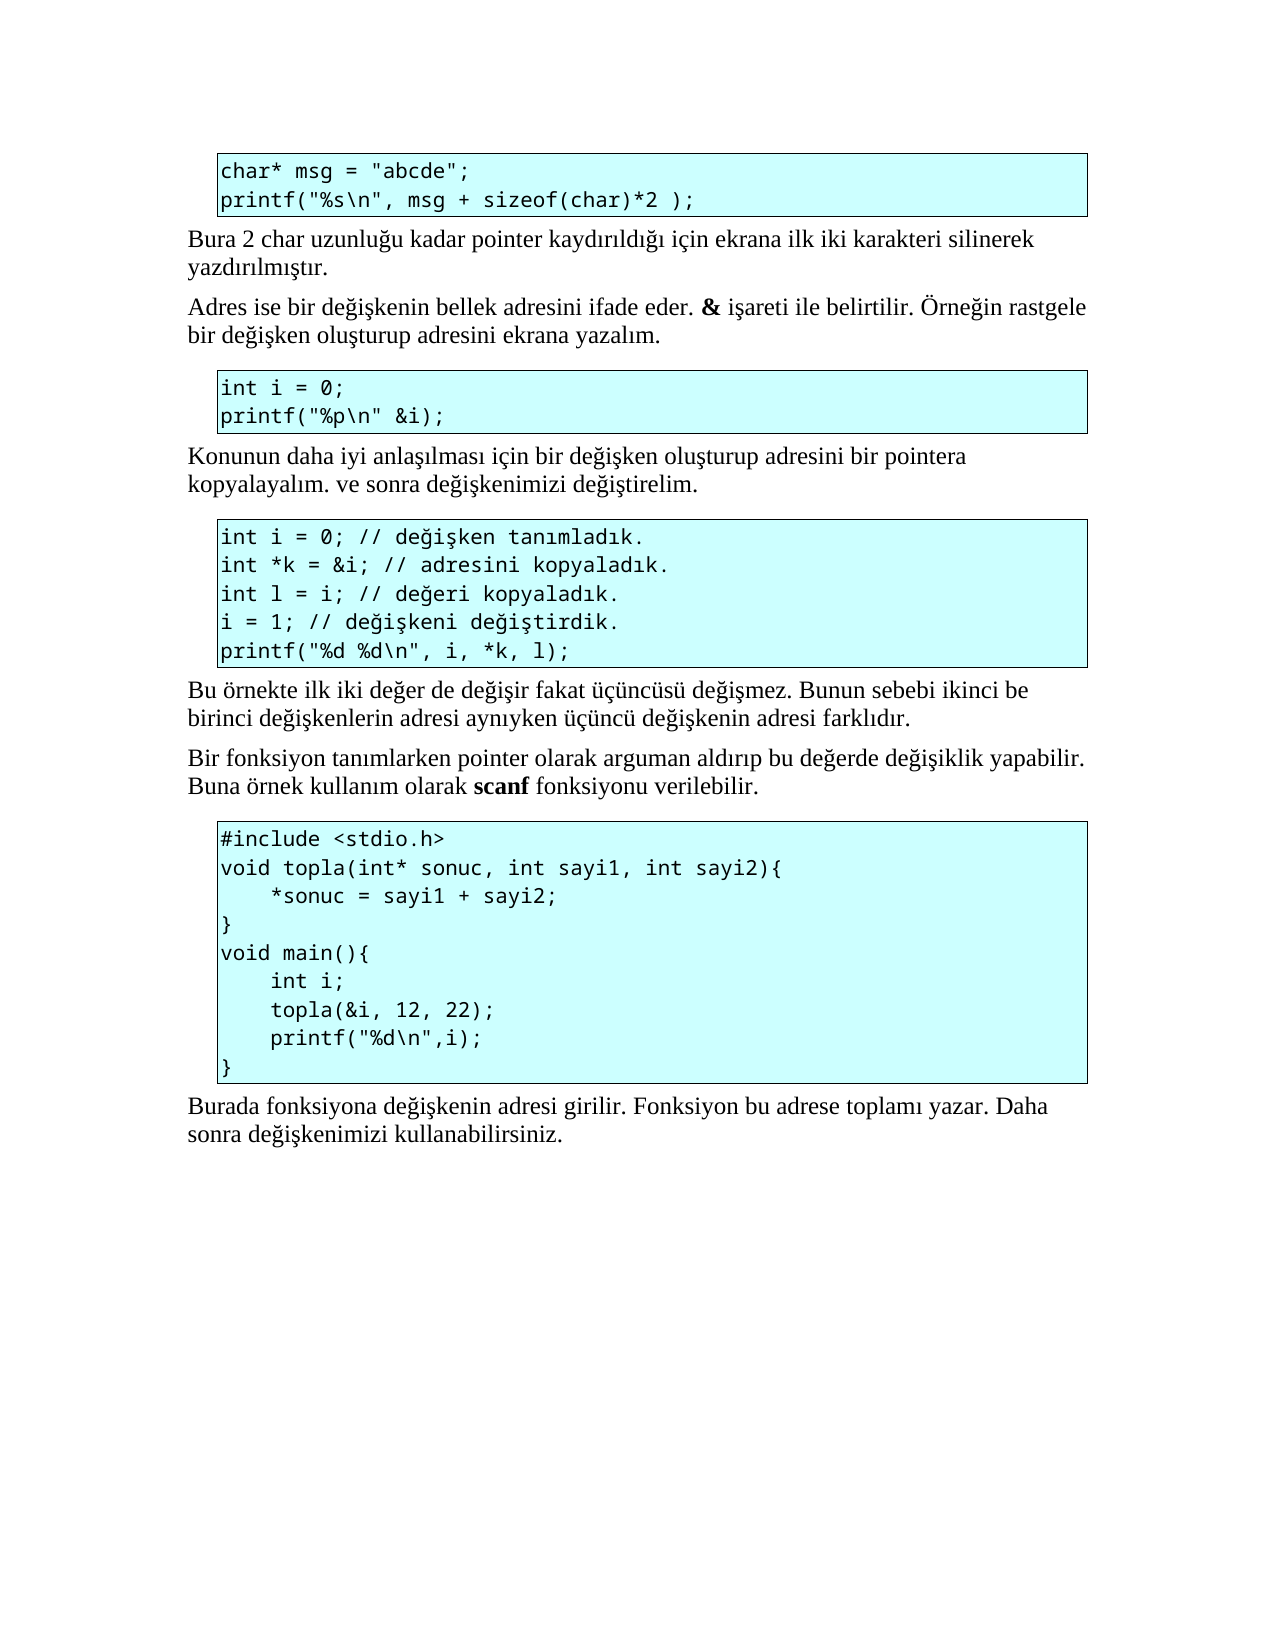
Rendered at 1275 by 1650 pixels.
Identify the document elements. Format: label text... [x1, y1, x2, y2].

text #include <stdio.h> void topla(int* sonuc, int sayi1, int sayi2){ *sonuc = sayi1 + sayi2; } void main(){ int i; topla(&i, 12, 22); printf("%d\n",i); } [218, 822, 1087, 1083]
text Adres ise bir değişkenin bellek adresini ifade eder. & işareti ile belirtilir. Örneğin rastgele bir değişken oluşturup adresini ekrana yazalım. [187, 293, 1087, 348]
text Bu örnekte ilk iki değer de değişir fakat üçüncüsü değişmez. Bunun sebebi ikinci be birinci değişkenlerin adresi aynıyken üçüncü değişkenin adresi farklıdır. [187, 676, 1087, 732]
text char* msg = "abcde"; printf("%s\n", msg + sizeof(char)*2 ); [218, 154, 1087, 216]
text int i = 0; // değişken tanımladık. int *k = &i; // adresini kopyaladık. int l = i; // değeri kopyaladık. i = 1; // değişkeni değiştirdik. printf("%d %d\n", i, *k, l); [218, 520, 1087, 667]
text Burada fonksiyona değişkenin adresi girilir. Fonksiyon bu adrese toplamı yazar. Daha sonra değişkenimizi kullanabilirsiniz. [187, 1092, 1087, 1148]
text Konunun daha iyi anlaşılması için bir değişken oluşturup adresini bir pointera kopyalayalım. ve sonra değişkenimizi değiştirelim. [187, 442, 1087, 497]
text Bura 2 char uzunluğu kadar pointer kaydırıldığı için ekrana ilk iki karakteri silinerek yazdırılmıştır. [187, 225, 1087, 281]
text int i = 0; printf("%p\n" &i); [218, 371, 1087, 433]
text Bir fonksiyon tanımlarken pointer olarak arguman aldırıp bu değerde değişiklik yapabilir. Buna örnek kullanım olarak scanf fonksiyonu verilebilir. [187, 744, 1087, 800]
